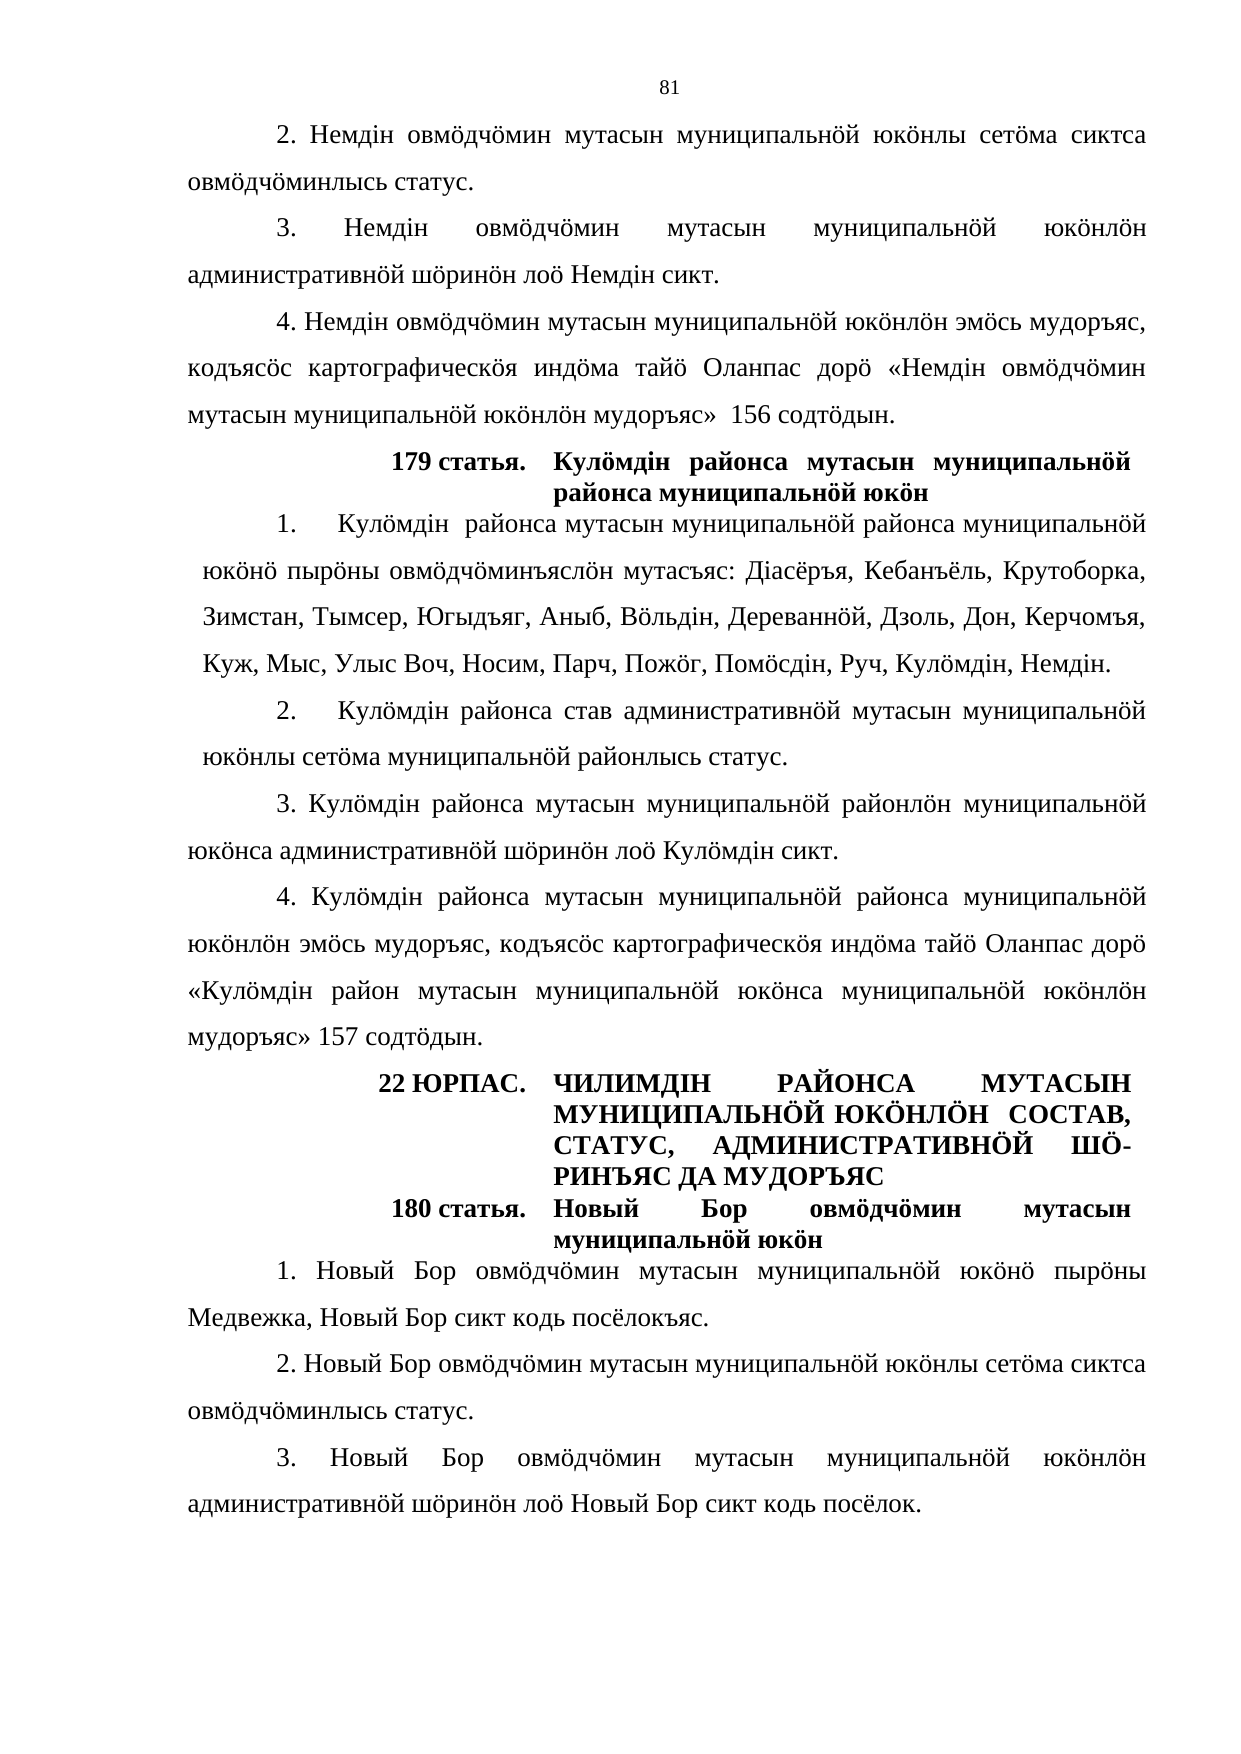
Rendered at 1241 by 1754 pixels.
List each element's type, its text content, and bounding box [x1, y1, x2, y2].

text 3. Кулöмдiн районса мутасын муниципальнöй районлöн муниципальнöй юкöнса административнöй шöринöн лоö Кулöмдiн сикт. [187, 787, 1147, 865]
table_cell 180 статья. [202, 1192, 542, 1254]
text 4. Немдiн овмöдчöмин мутасын муниципальнöй юкöнлöн эмöсь мудоръяс, кодъясöс картографическöя индöма тайö Оланпас дорö «Немдiн овмöдчöмин мутасын муниципальнöй юкöнлöн мудоръяс» 156 содтöдын. [187, 305, 1147, 429]
text 4. Кулöмдiн районса мутасын муниципальнöй районса муниципальнöй юкöнлöн эмöсь мудоръяс, кодъясöс картографическöя индöма тайö Оланпас дорö «Кулöмдiн район мутасын муниципальнöй юкöнса муниципальнöй юкöнлöн мудоръяс» 157 сод­тöдын. [187, 880, 1147, 1052]
text 2. Немдiн овмöдчöмин мутасын муниципальнöй юкöнлы сетöма сиктса овмöдчöминлысь статус. [187, 118, 1147, 196]
text 3. Немдiн овмöдчöмин мутасын муниципальнöй юкöнлöн административнöй шöринöн лоö Немдiн сикт. [187, 211, 1147, 289]
list Кулöмдiн районса став административнöй мутасын муниципальнöй юкöнлы сетöма муниципальнöй районлысь статус. [202, 694, 1147, 772]
text 1. Новый Бор овмöдчöмин мутасын муниципальнöй юкöнö пырöны Медвежка, Новый Бор сикт кодь посёлокъяс. [187, 1254, 1147, 1332]
table_cell Новый Бор овмöдчöмин мутасын муниципальнöй юкöн [542, 1192, 1147, 1254]
table_header 179 статья. [202, 445, 542, 507]
table_header 22 ЮРПАС. [202, 1067, 542, 1192]
table_header ЧИЛИМДIН РАЙОНСА МУТАСЫН МУНИЦИПАЛЬНÖЙ ЮКÖНЛÖН СОСТАВ, СТАТУС, АДМИНИСТРАТИВНÖЙ ШÖ­РИНЪ­­ЯС ДА МУДОРЪЯС [542, 1067, 1147, 1192]
text 2. Новый Бор овмöдчöмин мутасын муниципальнöй юкöнлы сетöма сиктса овмöдчöминлысь статус. [187, 1347, 1147, 1425]
text 3. Новый Бор овмöдчöмин мутасын муниципальнöй юкöнлöн административнöй шöринöн лоö Новый Бор сикт кодь посёлок. [187, 1441, 1147, 1518]
table_header Кулöмдiн районса мутасын муниципальнöй районса муниципальнöй юкöн [542, 445, 1147, 507]
list Кулöмдiн районса мутасын муниципальнöй районса муниципальнöй юкöнö пырöны овмöдчöминъяслöн мутасъяс: Дiасёръя, Кебанъёль, Крутоборка, Зимстан, Тымсер, Югыдъяг, Аныб, Вöльдiн, Дереваннöй, Дзоль, Дон, Керчомъя, Куж, Мыс, Улыс Воч, Носим, Парч, Пожöг, Помöсдiн, Руч, Кулöмдiн, Немдiн. [202, 507, 1147, 678]
